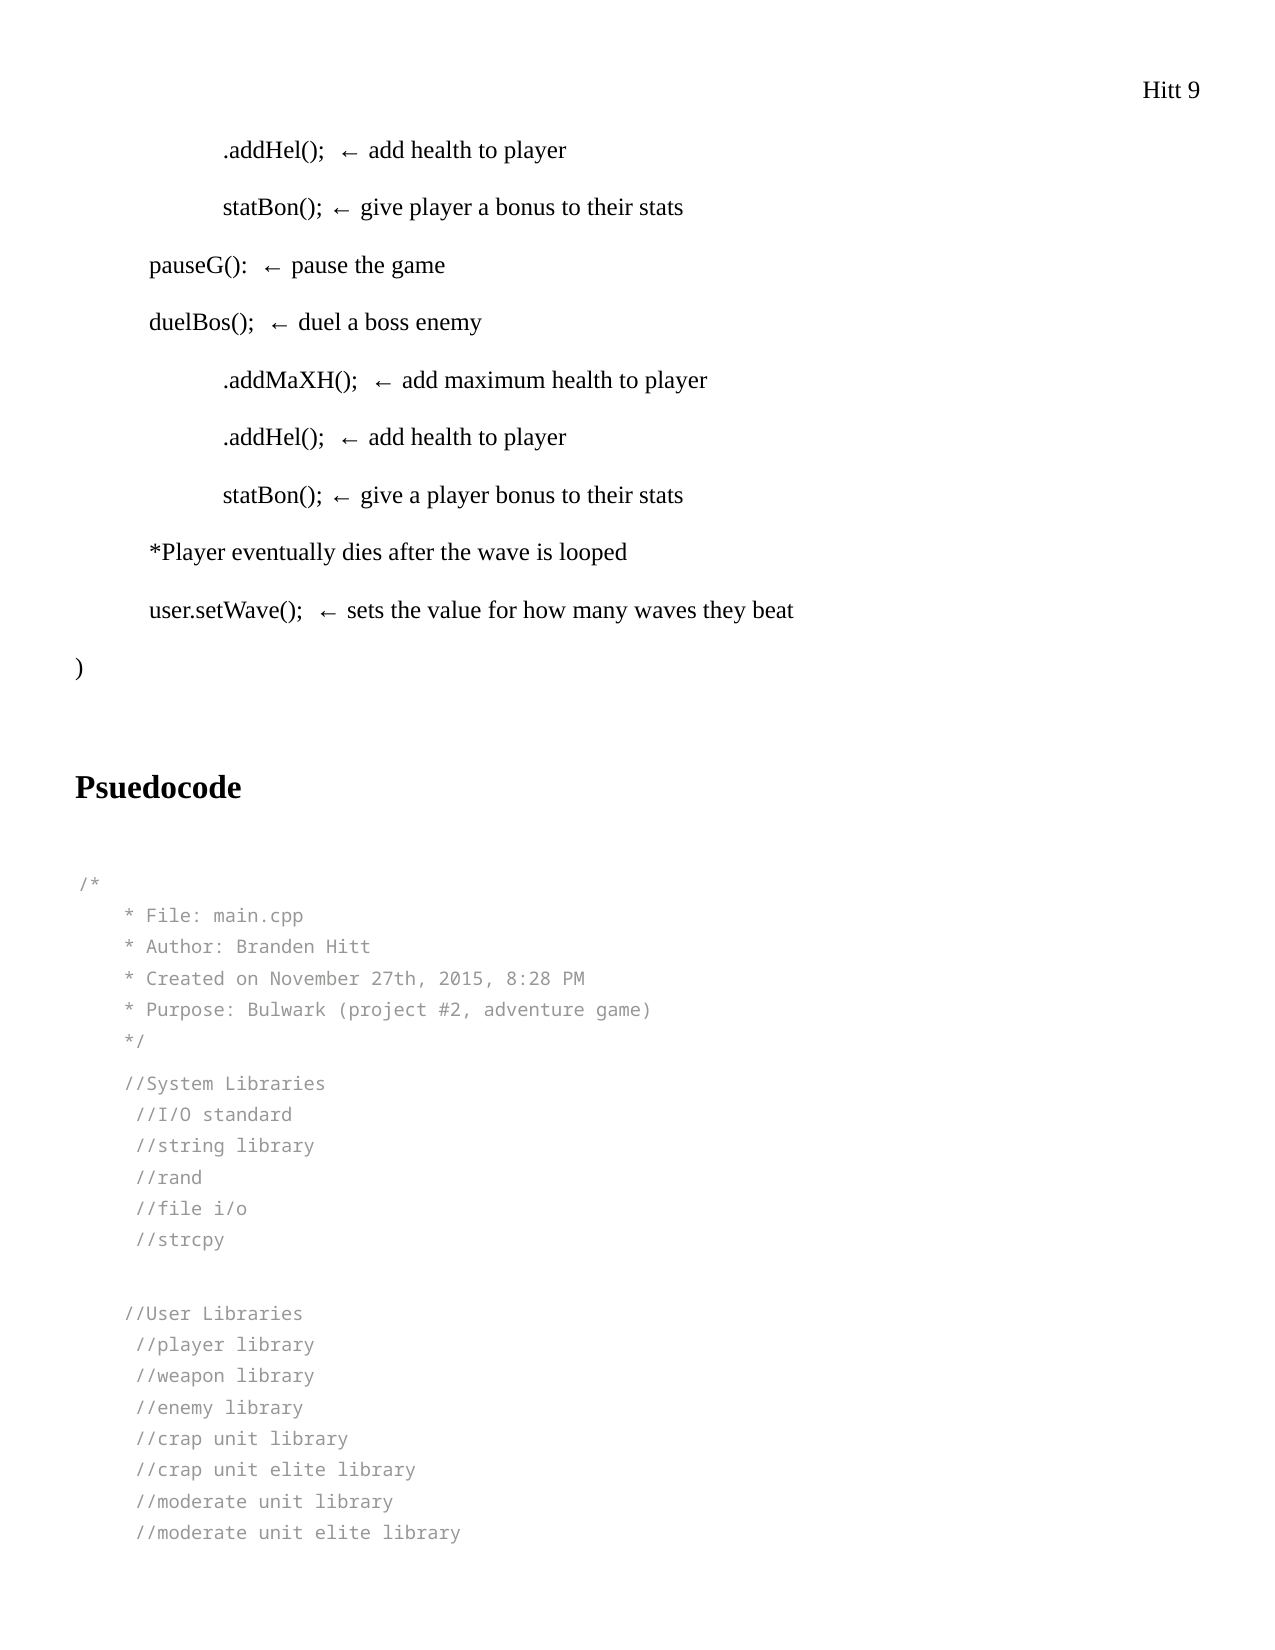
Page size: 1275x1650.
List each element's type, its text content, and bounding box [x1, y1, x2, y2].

table_cell [75, 1391, 120, 1422]
table_cell [75, 1161, 120, 1192]
text .addMaXH(); ← add maximum health to player [75, 365, 1200, 394]
table_cell //User Libraries [120, 1297, 1082, 1328]
text duelBos(); ← duel a boss enemy [75, 307, 1200, 336]
table_cell [75, 1454, 120, 1485]
table_cell * File: main.cpp [120, 900, 1082, 931]
table_cell * Purpose: Bulwark (project #2, adventure game) [120, 994, 1082, 1025]
table_cell [75, 1098, 120, 1130]
table_cell [75, 1224, 120, 1255]
table_cell //strcpy [120, 1224, 1082, 1255]
table_cell [75, 1067, 120, 1098]
table_cell [75, 931, 120, 962]
text pauseG(): ← pause the game [75, 250, 1200, 279]
table_cell //rand [120, 1161, 1082, 1192]
table_cell [75, 1286, 120, 1297]
text statBon(); ← give a player bonus to their stats [75, 480, 1200, 509]
table_header /* [75, 868, 120, 899]
table_cell [75, 962, 120, 994]
table_cell [75, 1485, 120, 1517]
text Psuedocode [75, 767, 1200, 806]
text *Player eventually dies after the wave is looped [75, 537, 1200, 566]
table_cell [75, 994, 120, 1025]
text user.setWave(); ← sets the value for how many waves they beat [75, 595, 1200, 624]
table_cell [75, 1255, 120, 1286]
table_cell //moderate unit library [120, 1485, 1082, 1517]
table_cell [75, 1329, 120, 1360]
table_cell [75, 1423, 120, 1454]
table_cell //crap unit library [120, 1423, 1082, 1454]
table_cell [75, 1130, 120, 1161]
table_cell */ [120, 1025, 1082, 1056]
table_cell [75, 1297, 120, 1328]
table_cell [75, 1517, 120, 1548]
text statBon(); ← give player a bonus to their stats [75, 192, 1200, 221]
table_header [120, 868, 1082, 899]
table_cell [75, 1025, 120, 1056]
text .addHel(); ← add health to player [75, 422, 1200, 451]
table_cell [75, 1056, 120, 1067]
table_cell [120, 1286, 1082, 1297]
table_cell //crap unit elite library [120, 1454, 1082, 1485]
table_cell //string library [120, 1130, 1082, 1161]
table_cell * Author: Branden Hitt [120, 931, 1082, 962]
table_cell [75, 1193, 120, 1224]
table_cell //I/O standard [120, 1098, 1082, 1130]
table_cell [75, 1360, 120, 1391]
table_cell //file i/o [120, 1193, 1082, 1224]
table_cell //enemy library [120, 1391, 1082, 1422]
table_cell //System Libraries [120, 1067, 1082, 1098]
table_cell //weapon library [120, 1360, 1082, 1391]
table_cell [75, 900, 120, 931]
text .addHel(); ← add health to player [75, 135, 1200, 164]
table_cell [120, 1255, 1082, 1286]
table_cell //moderate unit elite library [120, 1517, 1082, 1548]
table_cell //player library [120, 1329, 1082, 1360]
text ) [75, 652, 1200, 681]
table_cell [120, 1056, 1082, 1067]
table_cell * Created on November 27th, 2015, 8:28 PM [120, 962, 1082, 994]
